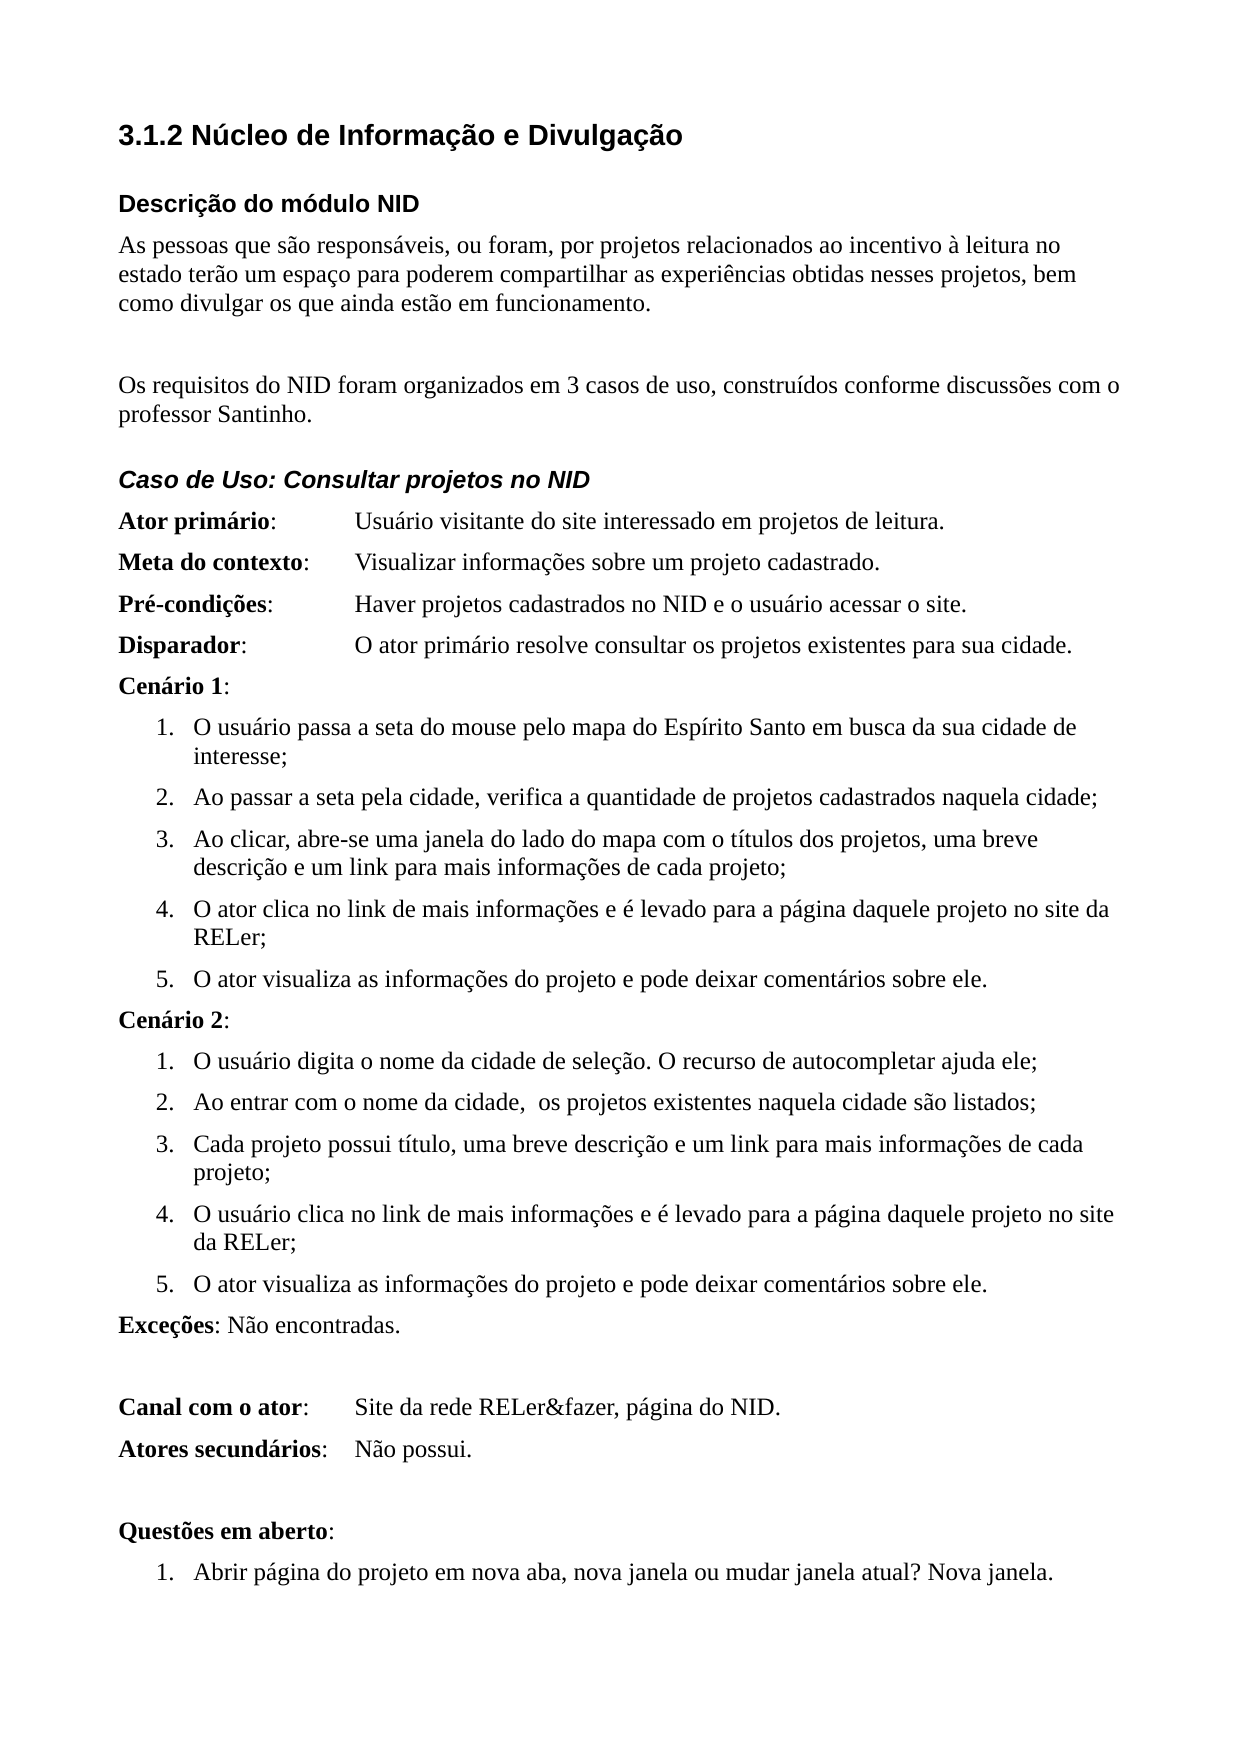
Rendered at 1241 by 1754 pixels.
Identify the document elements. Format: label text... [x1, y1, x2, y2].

list O ator visualiza as informações do projeto e pode deixar comentários sobre ele. [156, 964, 1122, 992]
list O ator visualiza as informações do projeto e pode deixar comentários sobre ele. [156, 1269, 1122, 1297]
text Meta do contexto: Visualizar informações sobre um projeto cadastrado. [118, 547, 1122, 576]
text Ator primário: Usuário visitante do site interessado em projetos de leitura. [118, 506, 1122, 535]
subtitle Caso de Uso: Consultar projetos no NID [118, 465, 1122, 494]
list O usuário clica no link de mais informações e é levado para a página daquele projeto no site da RELer; [156, 1199, 1122, 1256]
list Cada projeto possui título, uma breve descrição e um link para mais informações de cada projeto; [156, 1129, 1122, 1186]
subtitle 3.1.2 Núcleo de Informação e Divulgação [118, 118, 1122, 152]
text Questões em aberto: [118, 1516, 1122, 1545]
text Exceções: Não encontradas. [118, 1310, 1122, 1339]
text Atores secundários: Não possui. [118, 1434, 1122, 1462]
list Ao clicar, abre-se uma janela do lado do mapa com o títulos dos projetos, uma breve descrição e um link para mais informações de cada projeto; [156, 824, 1122, 881]
list O ator clica no link de mais informações e é levado para a página daquele projeto no site da RELer; [156, 894, 1122, 951]
subtitle Descrição do módulo NID [118, 189, 1122, 218]
list Ao passar a seta pela cidade, verifica a quantidade de projetos cadastrados naquela cidade; [156, 782, 1122, 811]
list O usuário digita o nome da cidade de seleção. O recurso de autocompletar ajuda ele; [156, 1046, 1122, 1075]
list Abrir página do projeto em nova aba, nova janela ou mudar janela atual? Nova janela. [156, 1557, 1122, 1586]
text Cenário 2: [118, 1005, 1122, 1034]
text Disparador: O ator primário resolve consultar os projetos existentes para sua cidade. [118, 630, 1122, 659]
text Os requisitos do NID foram organizados em 3 casos de uso, construídos conforme discussões com o professor Santinho. [118, 370, 1122, 428]
list Ao entrar com o nome da cidade, os projetos existentes naquela cidade são listados; [156, 1087, 1122, 1116]
text Canal com o ator: Site da rede RELer&fazer, página do NID. [118, 1392, 1122, 1421]
list O usuário passa a seta do mouse pelo mapa do Espírito Santo em busca da sua cidade de interesse; [156, 712, 1122, 770]
text Cenário 1: [118, 671, 1122, 700]
text As pessoas que são responsáveis, ou foram, por projetos relacionados ao incentivo à leitura no estado terão um espaço para poderem compartilhar as experiências obtidas nesses projetos, bem como divulgar os que ainda estão em funcionamento. [118, 230, 1122, 316]
text Pré-condições: Haver projetos cadastrados no NID e o usuário acessar o site. [118, 589, 1122, 617]
